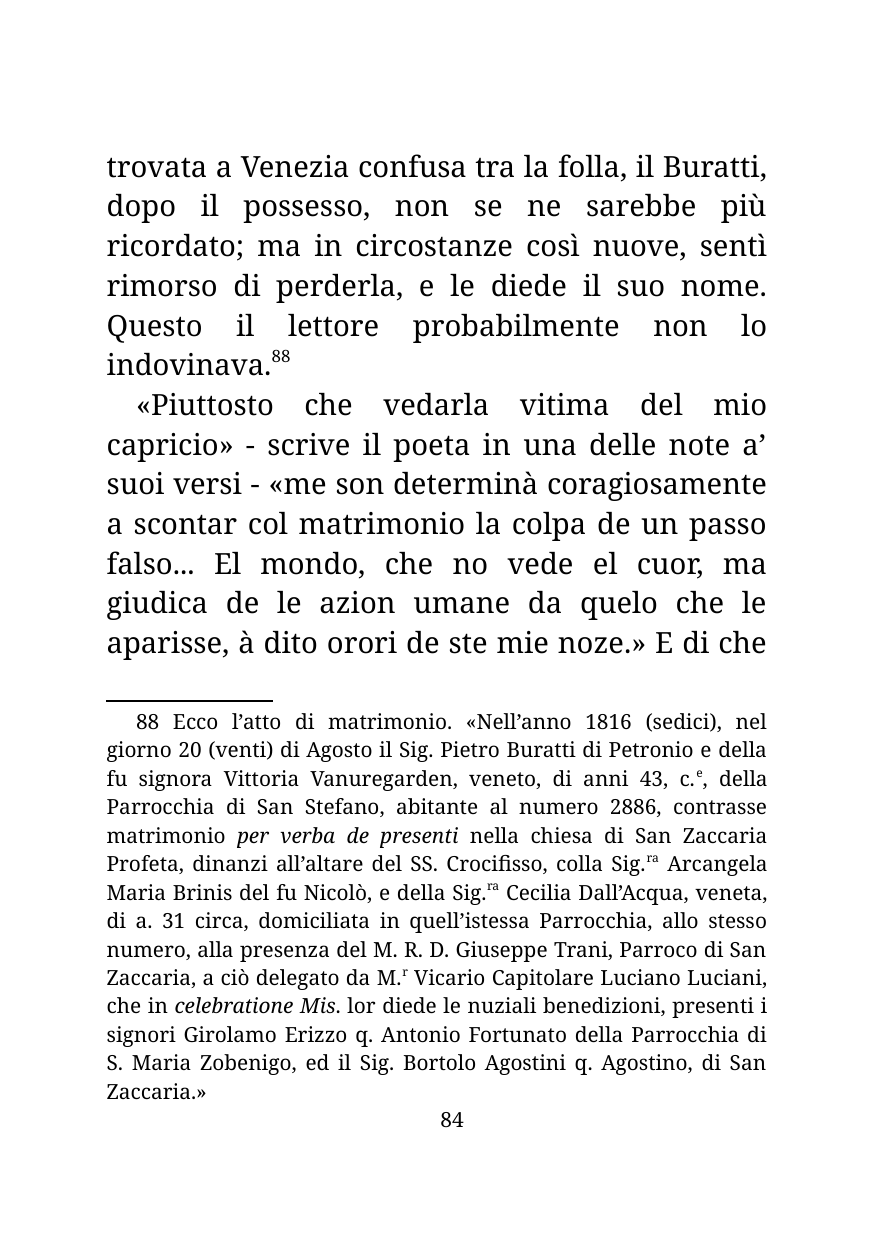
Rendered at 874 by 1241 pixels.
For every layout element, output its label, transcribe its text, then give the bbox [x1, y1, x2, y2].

text Ecco l’atto di matrimonio. «Nell’anno 1816 (sedici), nel giorno 20 (venti) di Agosto il Sig. Pietro Buratti di Petronio e della fu signora Vittoria Vanuregarden, veneto, di anni 43, c.e, della Parrocchia di San Stefano, abitante al numero 2886, contrasse matrimonio per verba de presenti nella chiesa di San Zaccaria Profeta, dinanzi all’altare del SS. Crocifisso, colla Sig.ra Arcangela Maria Brinis del fu Nicolò, e della Sig.ra Cecilia Dall’Acqua, veneta, di a. 31 circa, domiciliata in quell’istessa Parrocchia, allo stesso numero, alla presenza del M. R. D. Giuseppe Trani, Parroco di San Zaccaria, a ciò delegato da M.r Vicario Capitolare Luciano Luciani, che in celebratione Mis. lor diede le nuziali benedizioni, presenti i signori Girolamo Erizzo q. Antonio Fortunato della Parrocchia di S. Maria Zobenigo, ed il Sig. Bortolo Agostini q. Agostino, di San Zaccaria.» [106, 707, 768, 1105]
text «Piuttosto che vedarla vitima del mio capricio» - scrive il poeta in una delle note a’ suoi versi - «me son determinà coragiosamente a scontar col matrimonio la colpa de un passo falso... El mondo, che no vede el cuor, ma giudica de le azion umane da quelo che le aparisse, à dito orori de ste mie noze.» E di che [106, 384, 768, 662]
text trovata a Venezia confusa tra la folla, il Buratti, dopo il possesso, non se ne sarebbe più ricordato; ma in circostanze così nuove, sentì rimorso di perderla, e le diede il suo nome. Questo il lettore probabilmente non lo indovinava. [106, 146, 768, 384]
